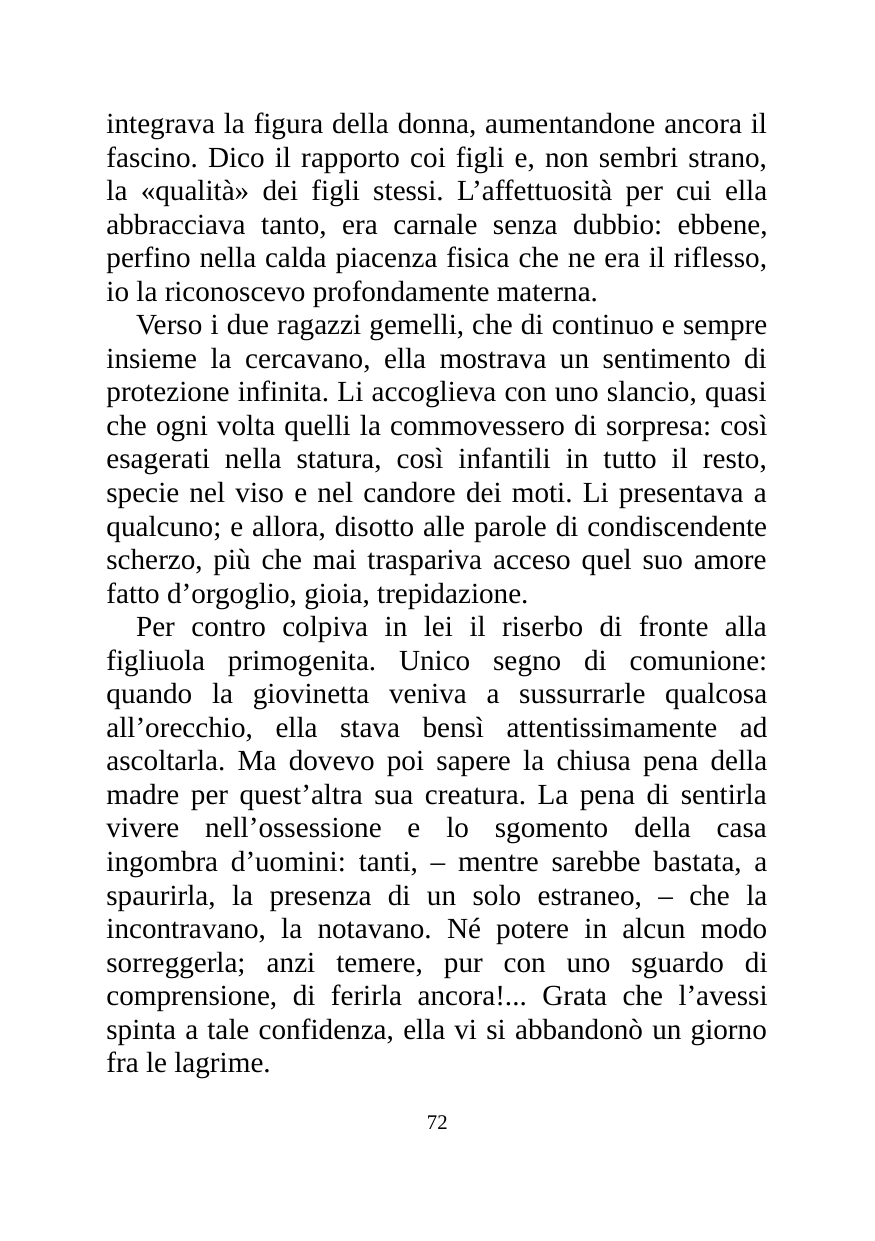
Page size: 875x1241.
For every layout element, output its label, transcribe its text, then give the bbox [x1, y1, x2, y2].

text Per contro colpiva in lei il riserbo di fronte alla figliuola primogenita. Unico segno di comunione: quando la giovinetta veniva a sussurrarle qualcosa all’orecchio, ella stava bensì attentissimamente ad ascoltarla. Ma dovevo poi sapere la chiusa pena della madre per quest’altra sua creatura. La pena di sentirla vivere nell’ossessione e lo sgomento della casa ingombra d’uomini: tanti, – mentre sarebbe bastata, a spaurirla, la presenza di un solo estraneo, – che la incontravano, la notavano. Né potere in alcun modo sorreggerla; anzi temere, pur con uno sguardo di comprensione, di ferirla ancora!... Grata che l’avessi spinta a tale confidenza, ella vi si abbandonò un giorno fra le lagrime. [106, 609, 768, 1079]
text integrava la figura della donna, aumentandone ancora il fascino. Dico il rapporto coi figli e, non sembri strano, la «qualità» dei figli stessi. L’affettuosità per cui ella abbracciava tanto, era carnale senza dubbio: ebbene, perfino nella calda piacenza fisica che ne era il riflesso, io la riconoscevo profondamente materna. [106, 106, 768, 307]
text Verso i due ragazzi gemelli, che di continuo e sempre insieme la cercavano, ella mostrava un sentimento di protezione infinita. Li accoglieva con uno slancio, quasi che ogni volta quelli la commovessero di sorpresa: così esagerati nella statura, così infantili in tutto il resto, specie nel viso e nel candore dei moti. Li presentava a qualcuno; e allora, disotto alle parole di condiscendente scherzo, più che mai traspariva acceso quel suo amore fatto d’orgoglio, gioia, trepidazione. [106, 307, 768, 609]
